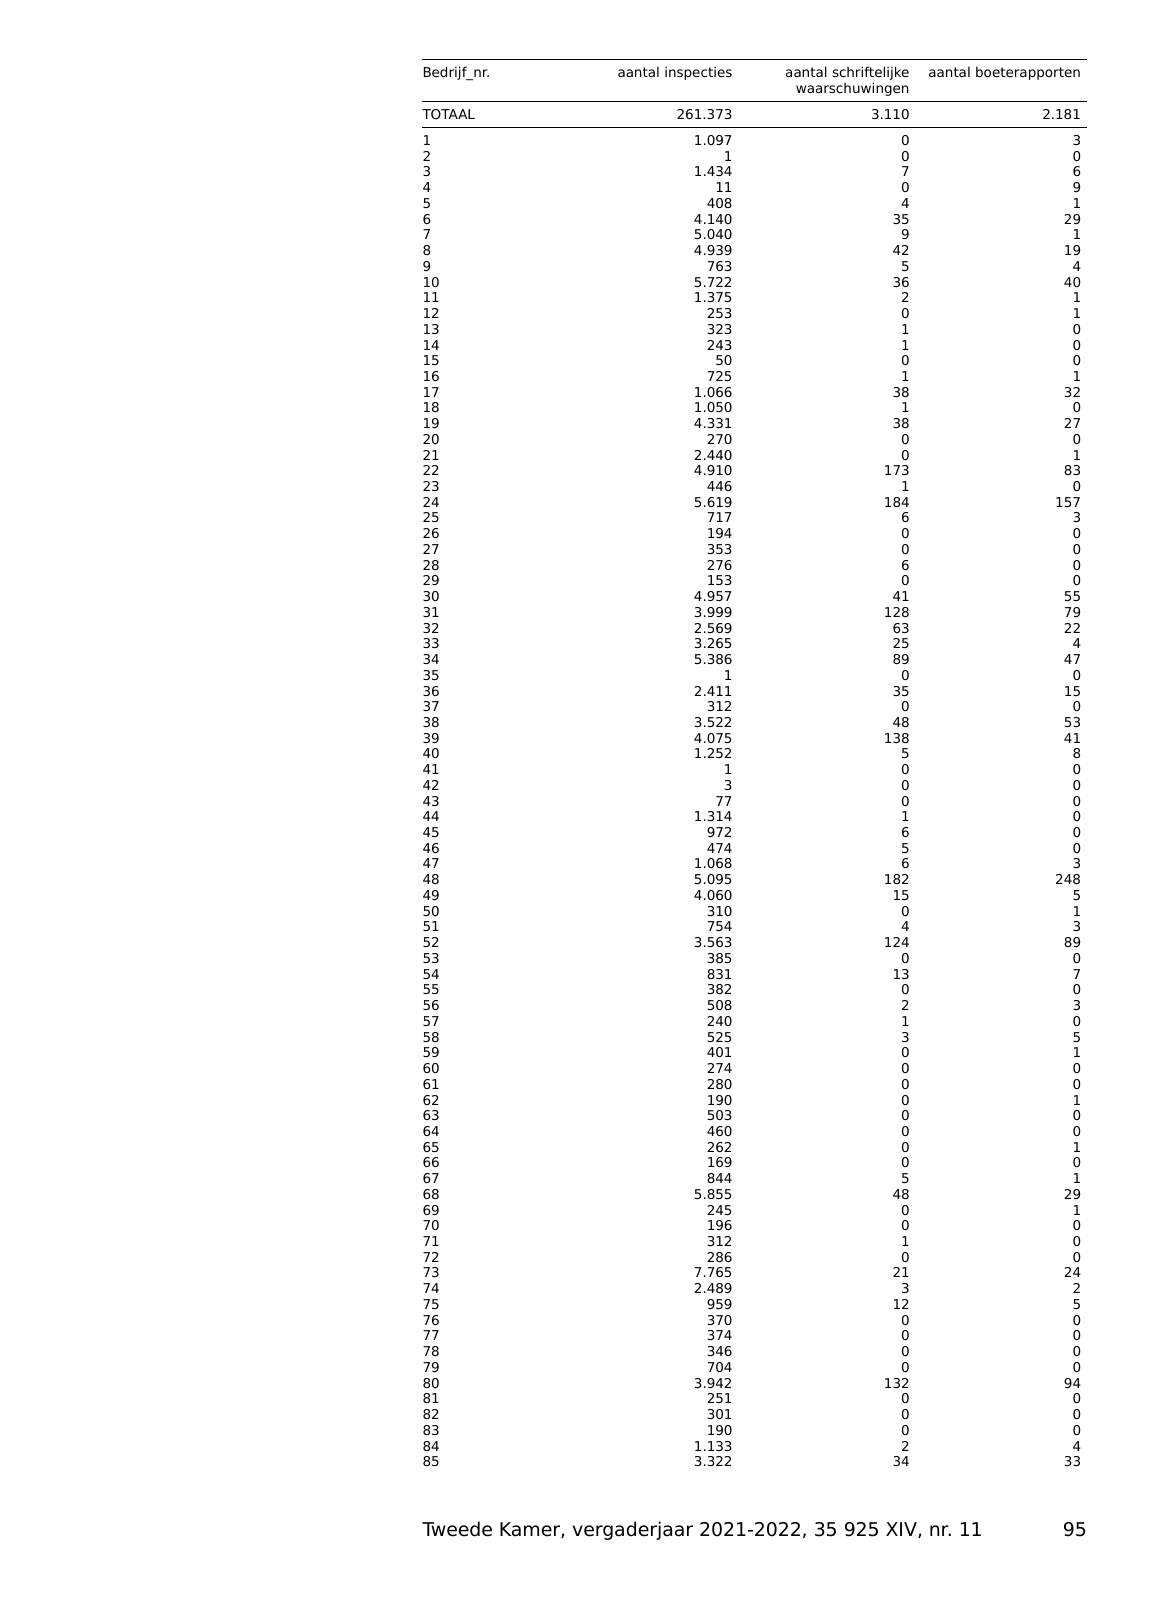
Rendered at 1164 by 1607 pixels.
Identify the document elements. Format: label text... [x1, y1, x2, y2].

table_cell 9 [915, 180, 1087, 196]
table_cell 182 [738, 872, 915, 888]
table_cell 32 [422, 620, 561, 636]
table_cell 0 [738, 1140, 915, 1155]
table_cell 29 [915, 1187, 1087, 1202]
table_cell 401 [561, 1045, 738, 1061]
table_cell 1.252 [561, 746, 738, 762]
table_cell 0 [915, 337, 1087, 353]
table_cell 1 [915, 369, 1087, 384]
table_cell 65 [422, 1140, 561, 1155]
table_cell 508 [561, 998, 738, 1014]
table_cell 5.619 [561, 495, 738, 510]
table_cell 754 [561, 919, 738, 935]
table_cell 9 [738, 227, 915, 243]
table_cell 0 [915, 1234, 1087, 1249]
table_cell 15 [738, 888, 915, 903]
table_cell 71 [422, 1234, 561, 1249]
table_cell 5.722 [561, 274, 738, 290]
table_cell 4.331 [561, 416, 738, 432]
table_cell 33 [422, 636, 561, 652]
table_cell 0 [915, 794, 1087, 809]
table_cell 82 [422, 1407, 561, 1423]
table_cell 54 [422, 966, 561, 982]
table_cell 0 [915, 558, 1087, 573]
table_cell 5 [738, 841, 915, 856]
table_cell 240 [561, 1014, 738, 1029]
table_cell 7 [422, 227, 561, 243]
table_cell 1 [738, 1234, 915, 1249]
table_cell 9 [422, 259, 561, 274]
table_header aantal schriftelijke waarschuwingen [738, 60, 915, 101]
table_cell 0 [915, 1061, 1087, 1077]
table_cell 4 [738, 196, 915, 211]
table_cell 4.957 [561, 589, 738, 605]
table_cell 4.910 [561, 463, 738, 479]
table_cell 0 [915, 699, 1087, 715]
table_cell 94 [915, 1375, 1087, 1391]
table_cell 25 [422, 510, 561, 526]
table_cell 312 [561, 1234, 738, 1249]
table_cell 18 [422, 400, 561, 416]
table_cell 1 [561, 668, 738, 683]
table_cell 15 [915, 683, 1087, 699]
table_cell 0 [915, 1407, 1087, 1423]
table_cell 85 [422, 1454, 561, 1470]
table_cell 0 [738, 1108, 915, 1124]
table_cell 1 [561, 149, 738, 164]
table_cell 1 [915, 1045, 1087, 1061]
table_cell 53 [915, 715, 1087, 731]
table_cell 0 [915, 778, 1087, 793]
table_cell 124 [738, 935, 915, 951]
table_cell 13 [422, 322, 561, 337]
table_cell 0 [738, 951, 915, 966]
table_cell 10 [422, 274, 561, 290]
table_cell 0 [915, 668, 1087, 683]
table_cell 3.265 [561, 636, 738, 652]
table_cell 20 [422, 432, 561, 447]
table_cell 1 [915, 448, 1087, 463]
table_cell 3.563 [561, 935, 738, 951]
table_cell 1.133 [561, 1438, 738, 1454]
table_cell 0 [915, 149, 1087, 164]
table_cell 0 [915, 1218, 1087, 1234]
table_cell 79 [915, 605, 1087, 620]
table_cell 274 [561, 1061, 738, 1077]
table_cell 5 [738, 259, 915, 274]
table_cell 0 [915, 1155, 1087, 1171]
table_cell 1 [915, 1140, 1087, 1155]
table_cell 1.097 [561, 128, 738, 148]
table_cell 5.386 [561, 652, 738, 668]
table_cell 270 [561, 432, 738, 447]
table_cell 0 [738, 1218, 915, 1234]
table_cell 0 [915, 322, 1087, 337]
table_cell 89 [915, 935, 1087, 951]
table_cell 0 [738, 762, 915, 778]
table_cell 29 [422, 573, 561, 589]
table_cell 1 [738, 369, 915, 384]
table_cell 1 [738, 322, 915, 337]
table_cell 972 [561, 825, 738, 841]
table_cell 0 [915, 353, 1087, 369]
table_cell 7.765 [561, 1265, 738, 1281]
table_cell 38 [422, 715, 561, 731]
table_cell 78 [422, 1344, 561, 1360]
table_cell 173 [738, 463, 915, 479]
table_cell 81 [422, 1391, 561, 1407]
table_cell 2.181 [915, 102, 1087, 127]
table_cell 4 [915, 259, 1087, 274]
table_cell 0 [738, 448, 915, 463]
table_cell 5.855 [561, 1187, 738, 1202]
table_cell 28 [422, 558, 561, 573]
table_cell 4 [738, 919, 915, 935]
table_cell 0 [738, 1203, 915, 1218]
table_cell 6 [738, 510, 915, 526]
table_cell TOTAAL [422, 102, 561, 127]
table_cell 26 [422, 526, 561, 542]
table_cell 5 [915, 888, 1087, 903]
table_cell 243 [561, 337, 738, 353]
table_cell 0 [738, 1391, 915, 1407]
table_cell 70 [422, 1218, 561, 1234]
table_cell 0 [915, 1014, 1087, 1029]
table_cell 0 [915, 542, 1087, 557]
table_cell 83 [422, 1423, 561, 1438]
table_cell 45 [422, 825, 561, 841]
table_cell 42 [738, 243, 915, 259]
table_cell 374 [561, 1328, 738, 1344]
table_cell 0 [915, 1108, 1087, 1124]
table_cell 41 [915, 731, 1087, 746]
table_cell 286 [561, 1250, 738, 1265]
table_cell 29 [915, 211, 1087, 227]
table_cell 16 [422, 369, 561, 384]
table_cell 3 [915, 856, 1087, 872]
table_cell 30 [422, 589, 561, 605]
table_cell 27 [915, 416, 1087, 432]
table_cell 3.110 [738, 102, 915, 127]
table_cell 0 [738, 1423, 915, 1438]
table_cell 2.489 [561, 1281, 738, 1297]
table_cell 56 [422, 998, 561, 1014]
table_cell 89 [738, 652, 915, 668]
table_cell 0 [738, 1313, 915, 1328]
table_cell 1 [738, 809, 915, 825]
table_cell 12 [422, 306, 561, 322]
table_cell 3 [561, 778, 738, 793]
table_cell 3 [738, 1029, 915, 1045]
table_cell 19 [915, 243, 1087, 259]
table_cell 5 [422, 196, 561, 211]
table_cell 312 [561, 699, 738, 715]
table_cell 5.040 [561, 227, 738, 243]
table_cell 1 [915, 1092, 1087, 1108]
table_cell 57 [422, 1014, 561, 1029]
table_cell 1.314 [561, 809, 738, 825]
table_cell 75 [422, 1297, 561, 1312]
table_cell 0 [738, 180, 915, 196]
table_cell 35 [738, 211, 915, 227]
table_cell 19 [422, 416, 561, 432]
table_cell 3 [915, 128, 1087, 148]
table_cell 4 [422, 180, 561, 196]
table_cell 5 [738, 1171, 915, 1187]
table_cell 51 [422, 919, 561, 935]
table_cell 11 [561, 180, 738, 196]
table_cell 6 [738, 558, 915, 573]
table_cell 77 [422, 1328, 561, 1344]
table_cell 1 [738, 400, 915, 416]
table_cell 38 [738, 385, 915, 400]
table_cell 5 [915, 1297, 1087, 1312]
table_cell 310 [561, 904, 738, 919]
table_cell 0 [738, 982, 915, 998]
table_cell 0 [738, 306, 915, 322]
table_cell 0 [915, 809, 1087, 825]
table_cell 41 [422, 762, 561, 778]
table_cell 248 [915, 872, 1087, 888]
table_cell 1.375 [561, 290, 738, 306]
table_cell 76 [422, 1313, 561, 1328]
table_cell 196 [561, 1218, 738, 1234]
table_cell 0 [738, 1061, 915, 1077]
table_cell 11 [422, 290, 561, 306]
table_cell 725 [561, 369, 738, 384]
table_cell 0 [915, 982, 1087, 998]
table_cell 0 [738, 1250, 915, 1265]
table_cell 47 [915, 652, 1087, 668]
table_cell 24 [915, 1265, 1087, 1281]
table_cell 4.060 [561, 888, 738, 903]
table_cell 1 [738, 337, 915, 353]
table_cell 32 [915, 385, 1087, 400]
table_cell 704 [561, 1360, 738, 1375]
table_cell 12 [738, 1297, 915, 1312]
table_cell 17 [422, 385, 561, 400]
table_header Bedrijf_nr. [422, 60, 561, 101]
table_cell 31 [422, 605, 561, 620]
table_cell 38 [738, 416, 915, 432]
table_cell 323 [561, 322, 738, 337]
table_cell 36 [422, 683, 561, 699]
table_cell 37 [422, 699, 561, 715]
table_cell 44 [422, 809, 561, 825]
table_cell 13 [738, 966, 915, 982]
table_cell 0 [915, 526, 1087, 542]
table_cell 50 [561, 353, 738, 369]
table_cell 15 [422, 353, 561, 369]
table_cell 0 [738, 353, 915, 369]
table_cell 2.411 [561, 683, 738, 699]
table_cell 35 [738, 683, 915, 699]
table_cell 24 [422, 495, 561, 510]
table_cell 63 [738, 620, 915, 636]
table_cell 0 [915, 1313, 1087, 1328]
table_cell 6 [738, 825, 915, 841]
table_cell 21 [738, 1265, 915, 1281]
table_cell 6 [915, 164, 1087, 180]
table_cell 2.569 [561, 620, 738, 636]
table_cell 14 [422, 337, 561, 353]
table_cell 0 [738, 1077, 915, 1092]
table_cell 42 [422, 778, 561, 793]
table_cell 346 [561, 1344, 738, 1360]
table_cell 21 [422, 448, 561, 463]
table_cell 25 [738, 636, 915, 652]
table_cell 190 [561, 1423, 738, 1438]
table_cell 40 [915, 274, 1087, 290]
table_cell 276 [561, 558, 738, 573]
table_cell 959 [561, 1297, 738, 1312]
table_cell 59 [422, 1045, 561, 1061]
table_cell 33 [915, 1454, 1087, 1470]
table_cell 0 [738, 432, 915, 447]
table_cell 128 [738, 605, 915, 620]
table_cell 3 [915, 510, 1087, 526]
table_cell 5.095 [561, 872, 738, 888]
table_cell 0 [738, 128, 915, 148]
table_cell 53 [422, 951, 561, 966]
table_cell 22 [422, 463, 561, 479]
table_cell 7 [738, 164, 915, 180]
table_cell 0 [738, 699, 915, 715]
table_cell 48 [738, 715, 915, 731]
table_cell 1 [738, 1014, 915, 1029]
table_cell 370 [561, 1313, 738, 1328]
table_cell 79 [422, 1360, 561, 1375]
table_cell 0 [738, 1155, 915, 1171]
table_cell 844 [561, 1171, 738, 1187]
table_cell 1.050 [561, 400, 738, 416]
table_cell 5 [738, 746, 915, 762]
table_cell 0 [738, 542, 915, 557]
table_cell 1 [915, 227, 1087, 243]
table_cell 0 [915, 432, 1087, 447]
table_cell 1 [915, 1171, 1087, 1187]
table_cell 446 [561, 479, 738, 494]
table_cell 47 [422, 856, 561, 872]
table_cell 0 [915, 479, 1087, 494]
table_cell 0 [738, 526, 915, 542]
table_cell 157 [915, 495, 1087, 510]
table_cell 0 [915, 1391, 1087, 1407]
table_cell 3.322 [561, 1454, 738, 1470]
table_cell 190 [561, 1092, 738, 1108]
table_cell 1 [915, 290, 1087, 306]
table_cell 1 [915, 196, 1087, 211]
table_cell 3.942 [561, 1375, 738, 1391]
table_cell 408 [561, 196, 738, 211]
table_cell 1 [915, 904, 1087, 919]
table_header aantal boeterapporten [915, 60, 1087, 101]
table_cell 0 [915, 951, 1087, 966]
table_cell 27 [422, 542, 561, 557]
table_cell 474 [561, 841, 738, 856]
table_cell 6 [422, 211, 561, 227]
table_cell 74 [422, 1281, 561, 1297]
table_cell 525 [561, 1029, 738, 1045]
table_cell 3.999 [561, 605, 738, 620]
table_cell 50 [422, 904, 561, 919]
table_cell 138 [738, 731, 915, 746]
table_cell 0 [915, 1360, 1087, 1375]
table_cell 0 [915, 762, 1087, 778]
table_cell 262 [561, 1140, 738, 1155]
table_cell 353 [561, 542, 738, 557]
table_cell 0 [915, 400, 1087, 416]
table_cell 8 [422, 243, 561, 259]
table_header aantal inspecties [561, 60, 738, 101]
table_cell 0 [738, 668, 915, 683]
table_cell 2.440 [561, 448, 738, 463]
table_cell 245 [561, 1203, 738, 1218]
table_cell 184 [738, 495, 915, 510]
table_cell 0 [915, 841, 1087, 856]
table_cell 48 [422, 872, 561, 888]
table_cell 1 [738, 479, 915, 494]
table_cell 4 [915, 636, 1087, 652]
table_cell 1 [915, 1203, 1087, 1218]
table_cell 4.939 [561, 243, 738, 259]
table_cell 60 [422, 1061, 561, 1077]
table_cell 80 [422, 1375, 561, 1391]
table_cell 66 [422, 1155, 561, 1171]
table_cell 6 [738, 856, 915, 872]
table_cell 1 [422, 128, 561, 148]
table_cell 69 [422, 1203, 561, 1218]
table_cell 77 [561, 794, 738, 809]
table_cell 58 [422, 1029, 561, 1045]
table_cell 36 [738, 274, 915, 290]
table_cell 831 [561, 966, 738, 982]
table_cell 0 [738, 794, 915, 809]
table_cell 3 [915, 919, 1087, 935]
table_cell 0 [915, 1077, 1087, 1092]
table_cell 169 [561, 1155, 738, 1171]
table_cell 0 [738, 1092, 915, 1108]
table_cell 8 [915, 746, 1087, 762]
table_cell 39 [422, 731, 561, 746]
table_cell 41 [738, 589, 915, 605]
table_cell 0 [738, 1045, 915, 1061]
table_cell 23 [422, 479, 561, 494]
table_cell 3 [738, 1281, 915, 1297]
table_cell 52 [422, 935, 561, 951]
table_cell 83 [915, 463, 1087, 479]
table_cell 0 [738, 778, 915, 793]
table_cell 61 [422, 1077, 561, 1092]
table_cell 49 [422, 888, 561, 903]
table_cell 0 [738, 149, 915, 164]
table_cell 763 [561, 259, 738, 274]
table_cell 55 [915, 589, 1087, 605]
table_cell 253 [561, 306, 738, 322]
table_cell 3 [422, 164, 561, 180]
table_cell 2 [738, 290, 915, 306]
table_cell 0 [738, 1124, 915, 1139]
table_cell 382 [561, 982, 738, 998]
table_cell 34 [422, 652, 561, 668]
table_cell 0 [738, 1360, 915, 1375]
table_cell 2 [915, 1281, 1087, 1297]
table_cell 153 [561, 573, 738, 589]
table_cell 385 [561, 951, 738, 966]
table_cell 0 [915, 573, 1087, 589]
table_cell 1.068 [561, 856, 738, 872]
table_cell 0 [738, 1328, 915, 1344]
table_cell 460 [561, 1124, 738, 1139]
table_cell 0 [738, 904, 915, 919]
table_cell 194 [561, 526, 738, 542]
table_cell 0 [915, 1250, 1087, 1265]
table_cell 2 [422, 149, 561, 164]
table_cell 4.140 [561, 211, 738, 227]
table_cell 68 [422, 1187, 561, 1202]
table_cell 0 [738, 1344, 915, 1360]
table_cell 3 [915, 998, 1087, 1014]
table_cell 0 [738, 573, 915, 589]
table_cell 48 [738, 1187, 915, 1202]
table_cell 55 [422, 982, 561, 998]
table_cell 72 [422, 1250, 561, 1265]
table_cell 0 [915, 1124, 1087, 1139]
table_cell 5 [915, 1029, 1087, 1045]
table_cell 63 [422, 1108, 561, 1124]
table_cell 1 [561, 762, 738, 778]
table_cell 0 [915, 1344, 1087, 1360]
table_cell 62 [422, 1092, 561, 1108]
table_cell 7 [915, 966, 1087, 982]
table_cell 280 [561, 1077, 738, 1092]
table_cell 301 [561, 1407, 738, 1423]
table_cell 1.066 [561, 385, 738, 400]
table_cell 46 [422, 841, 561, 856]
table_cell 34 [738, 1454, 915, 1470]
table_cell 35 [422, 668, 561, 683]
table_cell 1 [915, 306, 1087, 322]
table_cell 4 [915, 1438, 1087, 1454]
table_cell 0 [915, 1423, 1087, 1438]
table_cell 64 [422, 1124, 561, 1139]
table_cell 3.522 [561, 715, 738, 731]
table_cell 84 [422, 1438, 561, 1454]
table_cell 0 [738, 1407, 915, 1423]
table_cell 503 [561, 1108, 738, 1124]
table_cell 717 [561, 510, 738, 526]
table_cell 22 [915, 620, 1087, 636]
table_cell 43 [422, 794, 561, 809]
table_cell 251 [561, 1391, 738, 1407]
table_cell 40 [422, 746, 561, 762]
table_cell 4.075 [561, 731, 738, 746]
table_cell 1.434 [561, 164, 738, 180]
table_cell 73 [422, 1265, 561, 1281]
table_cell 132 [738, 1375, 915, 1391]
table_cell 261.373 [561, 102, 738, 127]
table_cell 67 [422, 1171, 561, 1187]
table_cell 2 [738, 998, 915, 1014]
table_cell 2 [738, 1438, 915, 1454]
table_cell 0 [915, 1328, 1087, 1344]
table_cell 0 [915, 825, 1087, 841]
